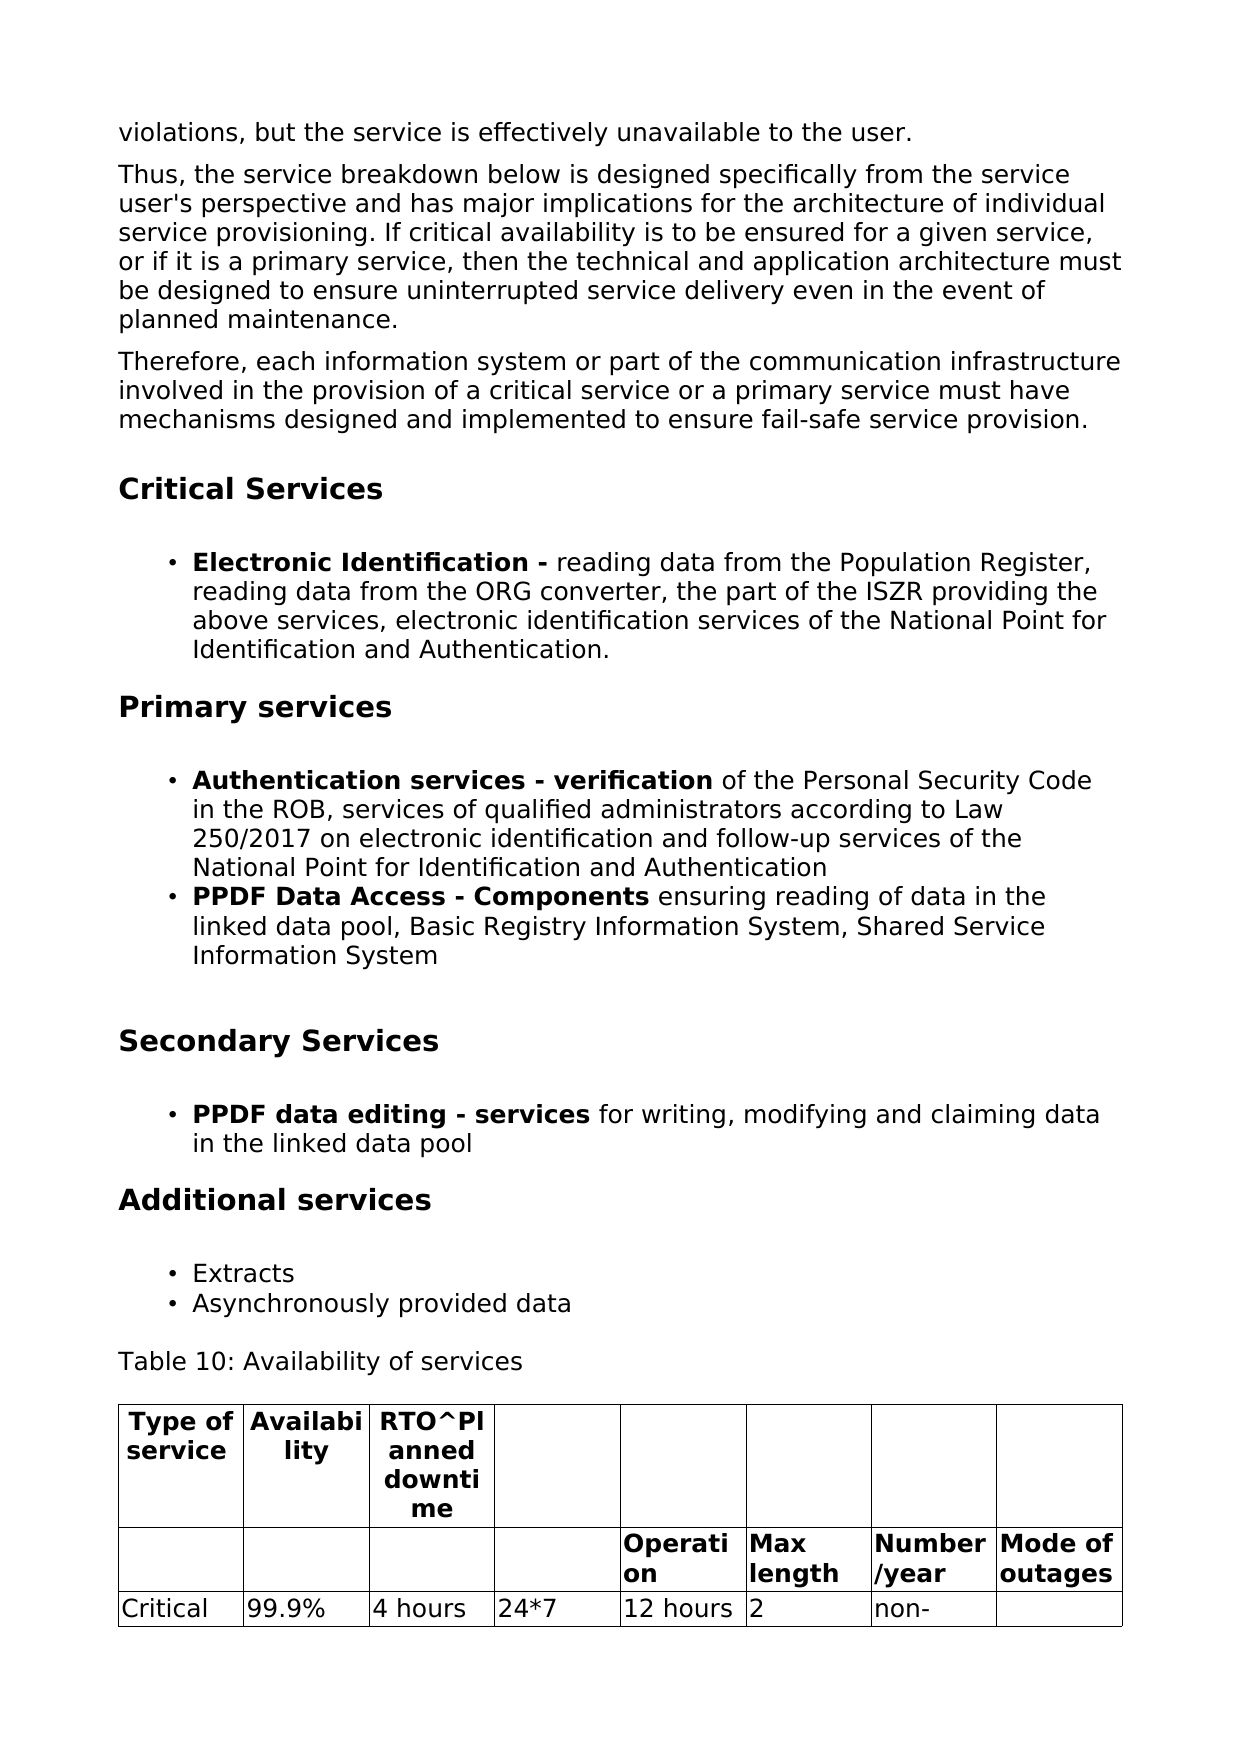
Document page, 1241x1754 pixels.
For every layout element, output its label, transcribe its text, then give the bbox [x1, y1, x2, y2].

table_cell Critical [119, 1592, 243, 1626]
subtitle Critical Services [118, 472, 1122, 506]
list Asynchronously provided data [177, 1289, 1122, 1318]
table_header [747, 1405, 871, 1527]
table_cell [119, 1528, 243, 1591]
table_cell Max length [747, 1528, 871, 1591]
table_cell [997, 1592, 1122, 1626]
list Authentication services - verification of the Personal Security Code in the ROB, services of qualified administrators according to Law 250/2017 on electronic identification and follow-up services of the National Point for Identification and Authentication [177, 766, 1122, 882]
table_header [997, 1405, 1122, 1527]
text Table 10: Availability of services [118, 1347, 1122, 1377]
table_cell Number/year [872, 1528, 996, 1591]
table_cell 4 hours [370, 1592, 494, 1626]
table_header Type of service [119, 1405, 243, 1527]
subtitle Additional services [118, 1184, 1122, 1218]
table_header [872, 1405, 996, 1527]
table_cell 12 hours [621, 1592, 746, 1626]
table_header [621, 1405, 746, 1527]
subtitle Primary services [118, 690, 1122, 724]
text violations, but the service is effectively unavailable to the user. [118, 118, 1122, 147]
table_cell Mode of outages [997, 1528, 1122, 1591]
table_cell [495, 1528, 620, 1591]
table_cell Operation [621, 1528, 746, 1591]
text Thus, the service breakdown below is designed specifically from the service user's perspective and has major implications for the architecture of individual service provisioning. If critical availability is to be ensured for a given service, or if it is a primary service, then the technical and application architecture must be designed to ensure uninterrupted service delivery even in the event of planned maintenance. [118, 160, 1122, 335]
table_cell [370, 1528, 494, 1591]
text Therefore, each information system or part of the communication infrastructure involved in the provision of a critical service or a primary service must have mechanisms designed and implemented to ensure fail-safe service provision. [118, 347, 1122, 435]
table_cell 2 [747, 1592, 871, 1626]
table_cell [244, 1528, 369, 1591]
list PPDF Data Access - Components ensuring reading of data in the linked data pool, Basic Registry Information System, Shared Service Information System [177, 882, 1122, 970]
table_cell 99.9% [244, 1592, 369, 1626]
subtitle Secondary Services [118, 1024, 1122, 1058]
list PPDF data editing - services for writing, modifying and claiming data in the linked data pool [177, 1100, 1122, 1159]
list Extracts [177, 1260, 1122, 1289]
list Electronic Identification - reading data from the Population Register, reading data from the ORG converter, the part of the ISZR providing the above services, electronic identification services of the National Point for Identification and Authentication. [177, 548, 1122, 665]
table_header RTO^Planned downtime [370, 1405, 494, 1527]
table_header [495, 1405, 620, 1527]
table_cell 24*7 [495, 1592, 620, 1626]
table_header Availability [244, 1405, 369, 1527]
table_cell non- [872, 1592, 996, 1626]
